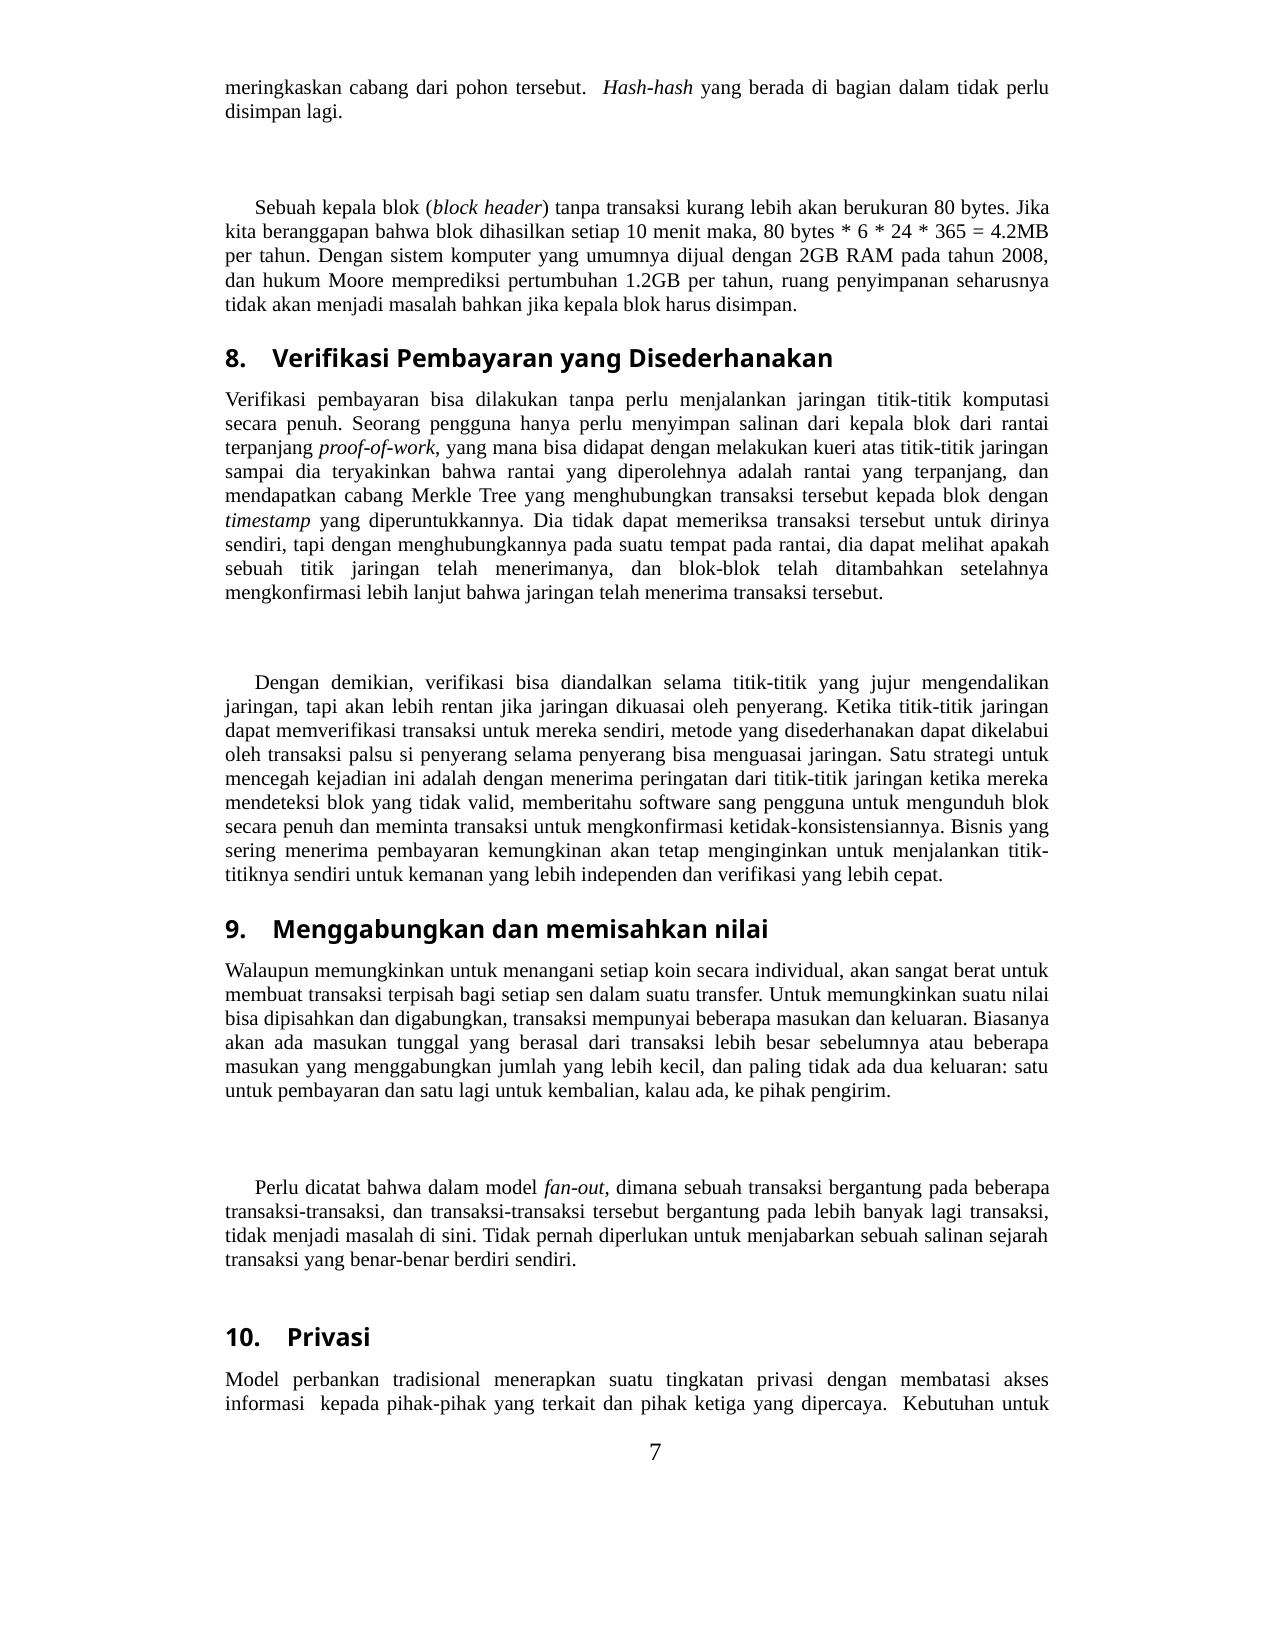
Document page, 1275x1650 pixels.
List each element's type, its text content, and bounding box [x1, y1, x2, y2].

text Sebuah kepala blok (block header) tanpa transaksi kurang lebih akan berukuran 80 bytes. Jika kita beranggapan bahwa blok dihasilkan setiap 10 menit maka, 80 bytes * 6 * 24 * 365 = 4.2MB per tahun. Dengan sistem komputer yang umumnya dijual dengan 2GB RAM pada tahun 2008, dan hukum Moore memprediksi pertumbuhan 1.2GB per tahun, ruang penyimpanan seharusnya tidak akan menjadi masalah bahkan jika kepala blok harus disimpan. [225, 195, 1050, 316]
subtitle 8. Verifikasi Pembayaran yang Disederhanakan [225, 341, 1050, 375]
text Perlu dicatat bahwa dalam model fan-out, dimana sebuah transaksi bergantung pada beberapa transaksi-transaksi, dan transaksi-transaksi tersebut bergantung pada lebih banyak lagi transaksi, tidak menjadi masalah di sini. Tidak pernah diperlukan untuk menjabarkan sebuah salinan sejarah transaksi yang benar-benar berdiri sendiri. [225, 1174, 1050, 1271]
text Walaupun memungkinkan untuk menangani setiap koin secara individual, akan sangat berat untuk membuat transaksi terpisah bagi setiap sen dalam suatu transfer. Untuk memungkinkan suatu nilai bisa dipisahkan dan digabungkan, transaksi mempunyai beberapa masukan dan keluaran. Biasanya akan ada masukan tunggal yang berasal dari transaksi lebih besar sebelumnya atau beberapa masukan yang menggabungkan jumlah yang lebih kecil, dan paling tidak ada dua keluaran: satu untuk pembayaran dan satu lagi untuk kembalian, kalau ada, ke pihak pengirim. [225, 958, 1050, 1102]
subtitle 9. Menggabungkan dan memisahkan nilai [225, 911, 1050, 946]
subtitle 10. Privasi [225, 1320, 1050, 1354]
text Model perbankan tradisional menerapkan suatu tingkatan privasi dengan membatasi akses informasi kepada pihak-pihak yang terkait dan pihak ketiga yang dipercaya. Kebutuhan untuk [225, 1366, 1050, 1414]
text meringkaskan cabang dari pohon tersebut. Hash-hash yang berada di bagian dalam tidak perlu disimpan lagi. [225, 75, 1050, 123]
text Dengan demikian, verifikasi bisa diandalkan selama titik-titik yang jujur mengendalikan jaringan, tapi akan lebih rentan jika jaringan dikuasai oleh penyerang. Ketika titik-titik jaringan dapat memverifikasi transaksi untuk mereka sendiri, metode yang disederhanakan dapat dikelabui oleh transaksi palsu si penyerang selama penyerang bisa menguasai jaringan. Satu strategi untuk mencegah kejadian ini adalah dengan menerima peringatan dari titik-titik jaringan ketika mereka mendeteksi blok yang tidak valid, memberitahu software sang pengguna untuk mengunduh blok secara penuh dan meminta transaksi untuk mengkonfirmasi ketidak-konsistensiannya. Bisnis yang sering menerima pembayaran kemungkinan akan tetap menginginkan untuk menjalankan titik-titiknya sendiri untuk kemanan yang lebih independen dan verifikasi yang lebih cepat. [225, 670, 1050, 886]
text Verifikasi pembayaran bisa dilakukan tanpa perlu menjalankan jaringan titik-titik komputasi secara penuh. Seorang pengguna hanya perlu menyimpan salinan dari kepala blok dari rantai terpanjang proof-of-work, yang mana bisa didapat dengan melakukan kueri atas titik-titik jaringan sampai dia teryakinkan bahwa rantai yang diperolehnya adalah rantai yang terpanjang, dan mendapatkan cabang Merkle Tree yang menghubungkan transaksi tersebut kepada blok dengan timestamp yang diperuntukkannya. Dia tidak dapat memeriksa transaksi tersebut untuk dirinya sendiri, tapi dengan menghubungkannya pada suatu tempat pada rantai, dia dapat melihat apakah sebuah titik jaringan telah menerimanya, dan blok-blok telah ditambahkan setelahnya mengkonfirmasi lebih lanjut bahwa jaringan telah menerima transaksi tersebut. [225, 387, 1050, 604]
